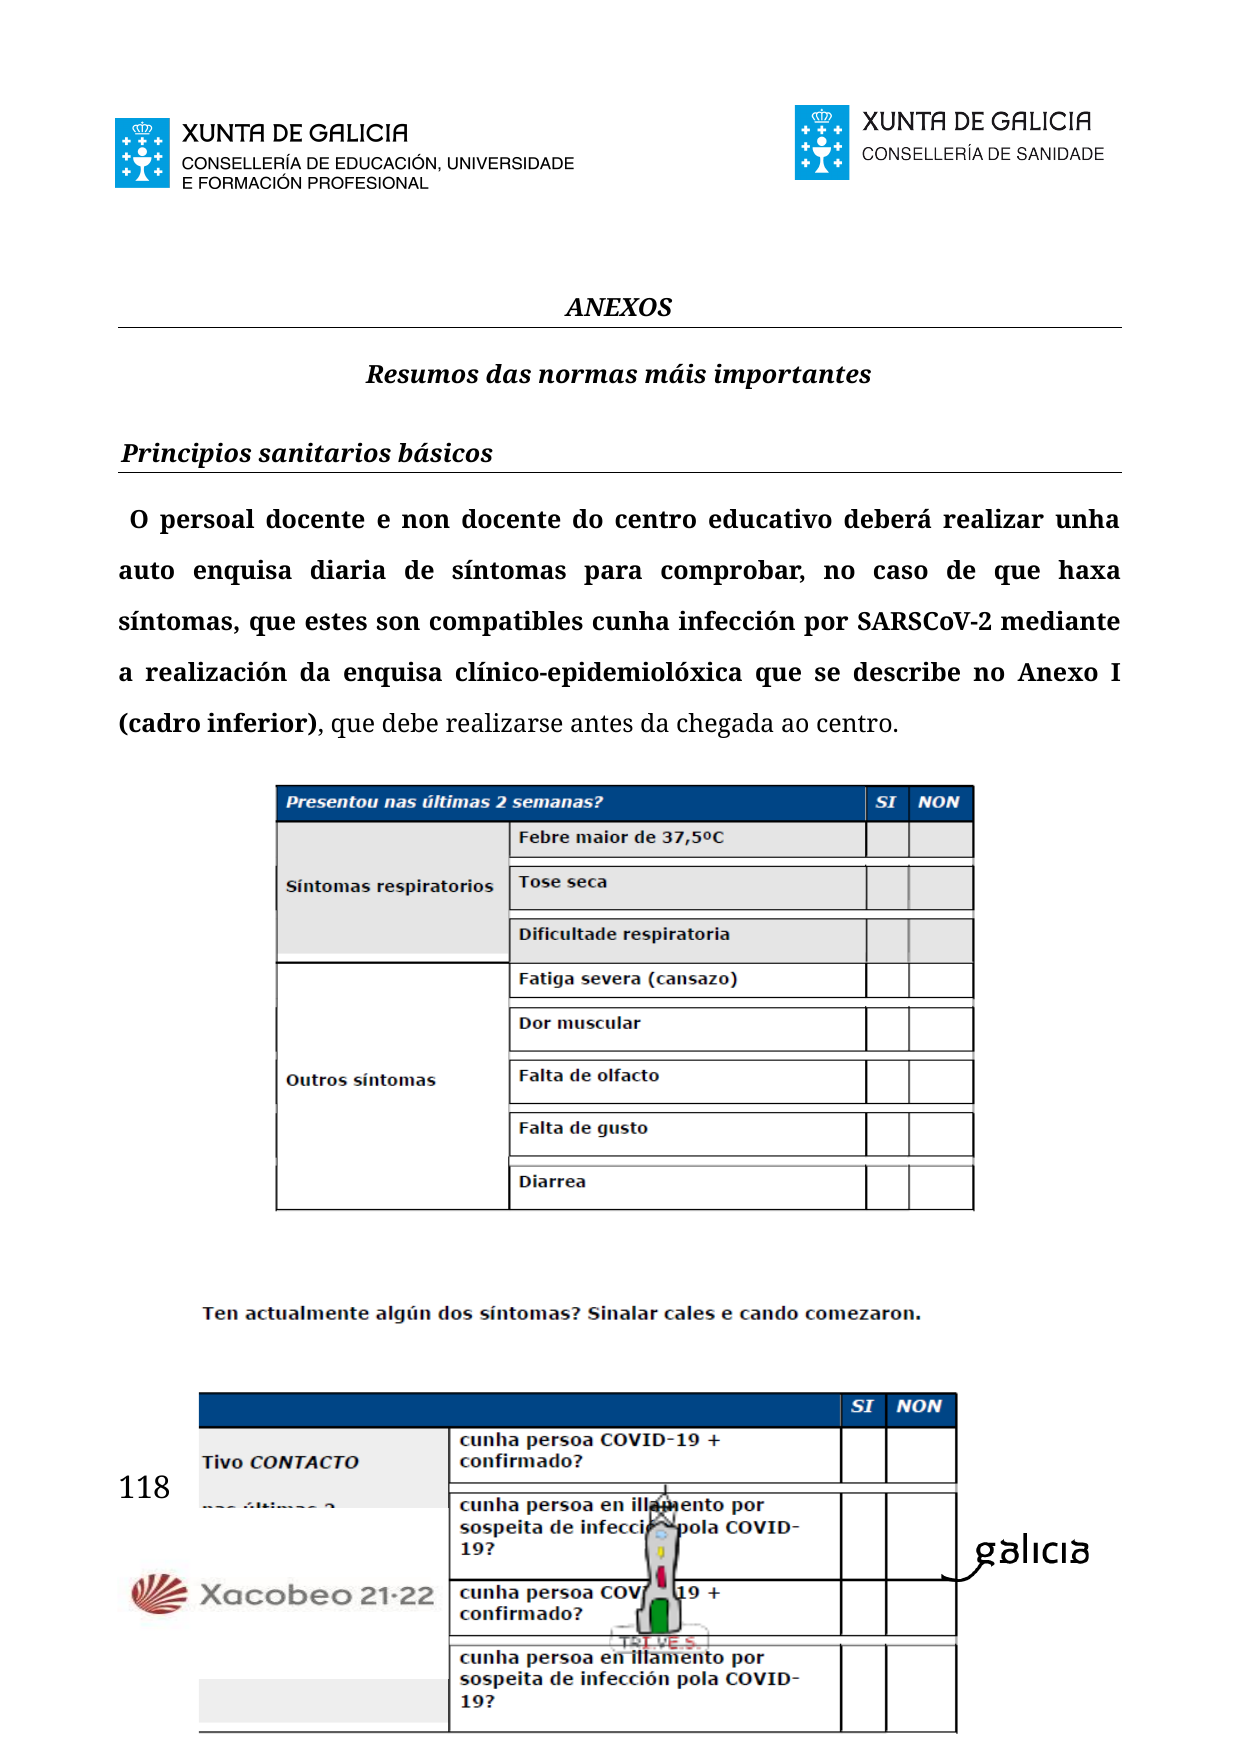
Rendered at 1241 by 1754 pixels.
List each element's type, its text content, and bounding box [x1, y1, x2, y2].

picture [834, 143, 841, 150]
picture [802, 159, 809, 167]
picture [834, 126, 841, 134]
subtitle Principios sanitarios básicos [118, 432, 1122, 472]
picture [802, 143, 809, 150]
picture [155, 168, 162, 175]
picture [134, 158, 151, 180]
picture [115, 118, 574, 189]
subtitle ANEXOS [118, 287, 1122, 327]
picture [155, 153, 162, 160]
picture [123, 138, 130, 145]
picture [802, 126, 809, 134]
picture [155, 138, 162, 144]
picture [246, 769, 994, 1217]
picture [813, 148, 830, 172]
picture [117, 1296, 1089, 1754]
picture [834, 159, 841, 167]
text Resumos das normas máis importantes [118, 357, 1122, 391]
picture [818, 126, 825, 134]
picture [139, 138, 146, 145]
picture [123, 153, 130, 160]
picture [850, 105, 1104, 180]
picture [123, 168, 130, 175]
text O persoal docente e non docente do centro educativo deberá realizar unha auto enquisa diaria de síntomas para comprobar, no caso de que haxa síntomas, que estes son compatibles cunha infección por SARSCoV-2 mediante a realización da enquisa clínico-epidemiolóxica que se describe no Anexo I (cadro inferior), que debe realizarse antes da chegada ao centro. [118, 502, 1122, 740]
picture [139, 148, 146, 155]
picture [818, 137, 826, 145]
